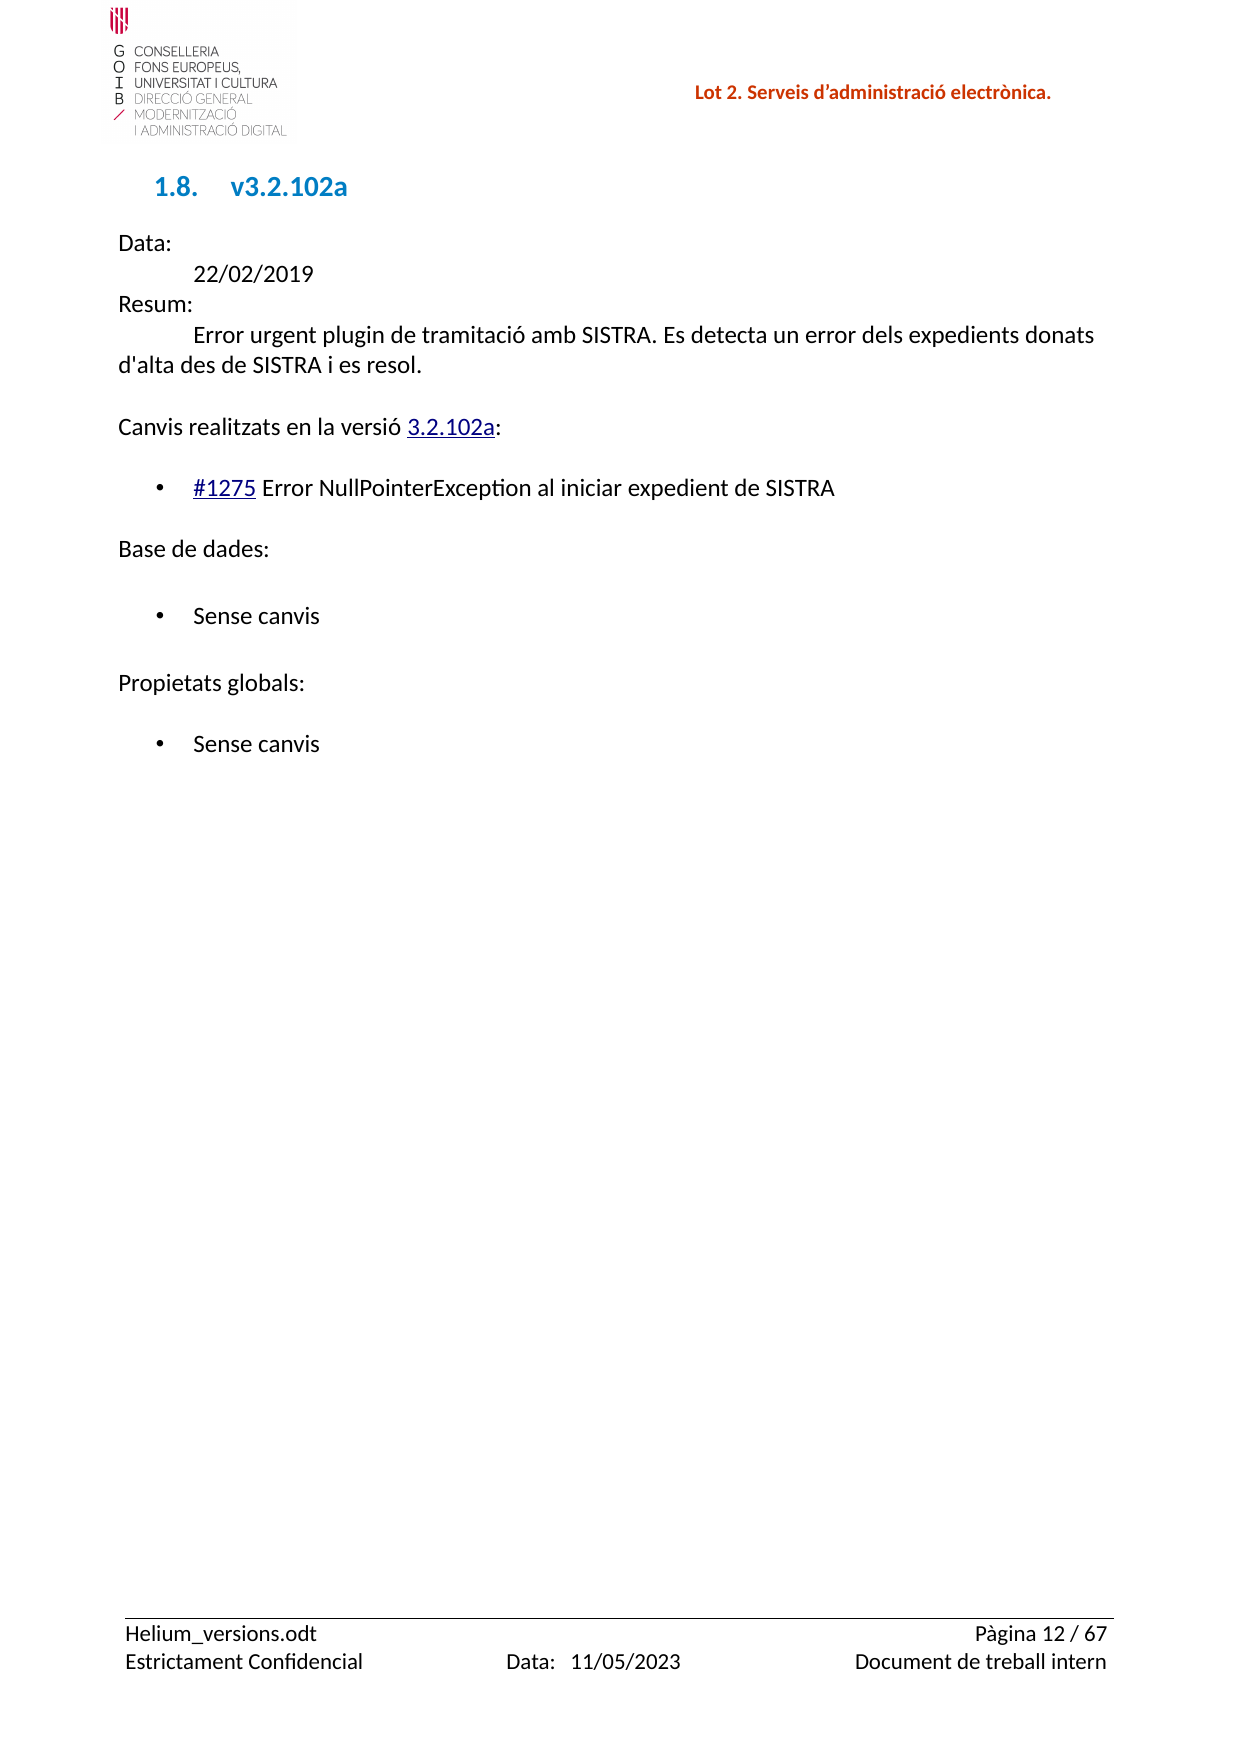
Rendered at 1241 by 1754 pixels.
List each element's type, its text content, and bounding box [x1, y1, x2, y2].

list #1275 Error NullPointerException al iniciar expedient de SISTRA [156, 472, 1122, 502]
text 22/02/2019 [118, 258, 1122, 289]
text Base de dades: [118, 533, 1122, 563]
picture [100, 0, 297, 144]
text Resum: [118, 289, 1122, 319]
text Data: [118, 228, 1122, 258]
text Canvis realitzats en la versió 3.2.102a: [118, 411, 1122, 441]
list Sense canvis [156, 600, 1122, 630]
text Error urgent plugin de tramitació amb SISTRA. Es detecta un error dels expedients donats d'alta des de SISTRA i es resol. [118, 319, 1122, 380]
subtitle v3.2.102a [153, 168, 1122, 204]
text Propietats globals: [118, 667, 1122, 697]
list Sense canvis [156, 728, 1122, 758]
